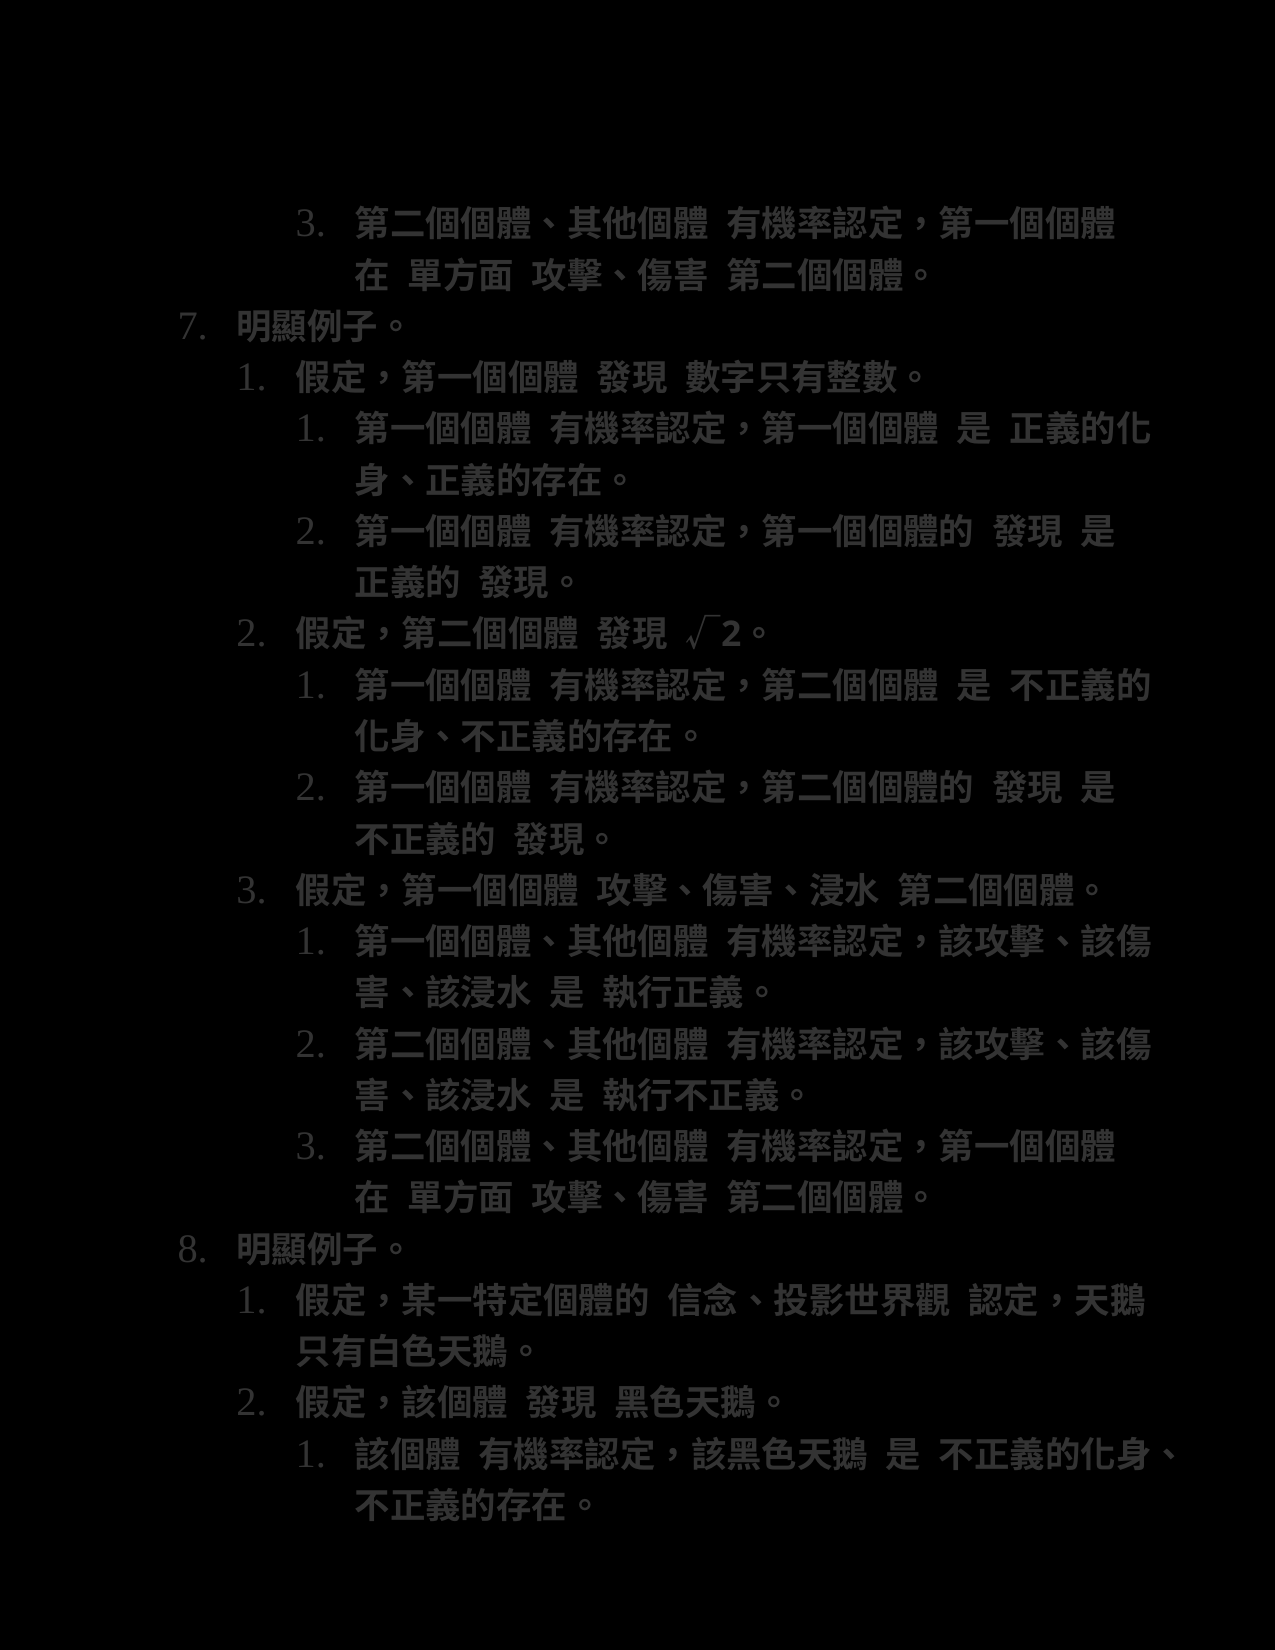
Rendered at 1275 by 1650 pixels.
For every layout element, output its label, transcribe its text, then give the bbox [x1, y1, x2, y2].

list 假定，第二個個體 發現 √2。 [236, 606, 1157, 657]
list 明顯例子。 [177, 1221, 1157, 1272]
list 第一個個體、其他個體 有機率認定，該攻擊、該傷害、該浸水 是 執行正義。 [295, 913, 1157, 1016]
list 第二個個體、其他個體 有機率認定，該攻擊、該傷害、該浸水 是 執行不正義。 [295, 1016, 1157, 1118]
list 假定，第一個個體 發現 數字只有整數。 [236, 349, 1157, 401]
list 假定，該個體 發現 黑色天鵝。 [236, 1375, 1157, 1426]
list 第二個個體、其他個體 有機率認定，第一個個體 在 單方面 攻擊、傷害 第二個個體。 [295, 196, 1157, 298]
list 該個體 有機率認定，該黑色天鵝 是 不正義的化身、不正義的存在。 [295, 1426, 1157, 1528]
list 第二個個體、其他個體 有機率認定，第一個個體 在 單方面 攻擊、傷害 第二個個體。 [295, 1118, 1157, 1221]
list 第一個個體 有機率認定，第一個個體的 發現 是 正義的 發現。 [295, 503, 1157, 606]
list 明顯例子。 [177, 298, 1157, 349]
list 第一個個體 有機率認定，第二個個體 是 不正義的化身、不正義的存在。 [295, 657, 1157, 760]
list 假定，某一特定個體的 信念、投影世界觀 認定，天鵝只有白色天鵝。 [236, 1272, 1157, 1375]
list 第一個個體 有機率認定，第一個個體 是 正義的化身、正義的存在。 [295, 401, 1157, 503]
list 假定，第一個個體 攻擊、傷害、浸水 第二個個體。 [236, 862, 1157, 913]
list 第一個個體 有機率認定，第二個個體的 發現 是 不正義的 發現。 [295, 760, 1157, 862]
